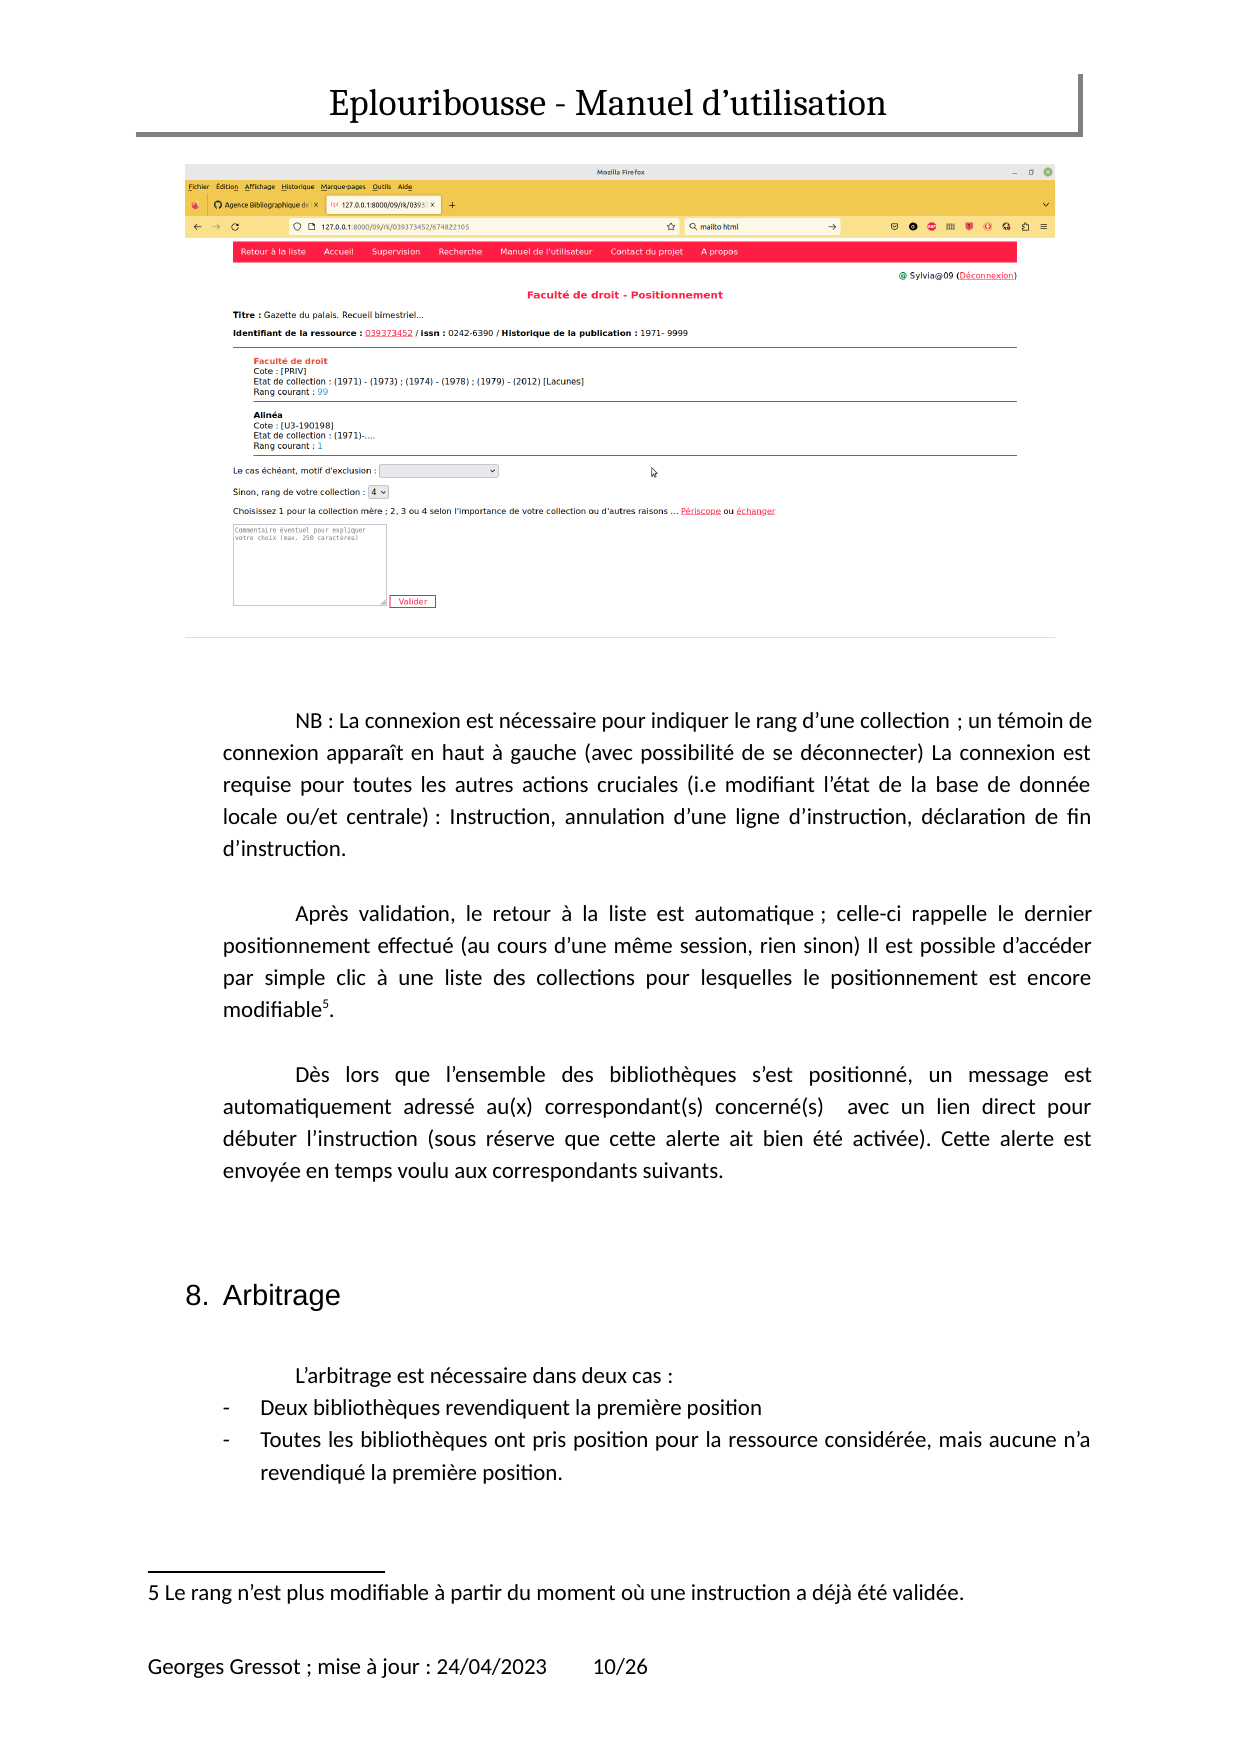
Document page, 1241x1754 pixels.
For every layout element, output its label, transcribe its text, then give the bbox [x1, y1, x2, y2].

picture [185, 164, 1055, 638]
subtitle Arbitrage [185, 1278, 1093, 1312]
text Le rang n’est plus modifiable à partir du moment où une instruction a déjà été validée. [148, 1578, 1093, 1606]
list Deux bibliothèques revendiquent la première position [223, 1393, 1093, 1421]
list L’arbitrage est nécessaire dans deux cas : [223, 1361, 1093, 1389]
list NB : La connexion est nécessaire pour indiquer le rang d’une collection ; un témoin de connexion apparaît en haut à gauche (avec possibilité de se déconnecter) La connexion est requise pour toutes les autres actions cruciales (i.e modifiant l’état de la base de donnée locale ou/et centrale) : Instruction, annulation d’une ligne d’instruction, déclaration de fin d’instruction. [223, 706, 1093, 863]
list Après validation, le retour à la liste est automatique ; celle-ci rappelle le dernier positionnement effectué (au cours d’une même session, rien sinon) Il est possible d’accéder par simple clic à une liste des collections pour lesquelles le positionnement est encore modifiable. [223, 899, 1093, 1023]
list Toutes les bibliothèques ont pris position pour la ressource considérée, mais aucune n’a revendiqué la première position. [223, 1426, 1093, 1486]
list Dès lors que l’ensemble des bibliothèques s’est positionné, un message est automatiquement adressé au(x) correspondant(s) concerné(s) avec un lien direct pour débuter l’instruction (sous réserve que cette alerte ait bien été activée). Cette alerte est envoyée en temps voulu aux correspondants suivants. [223, 1060, 1093, 1184]
